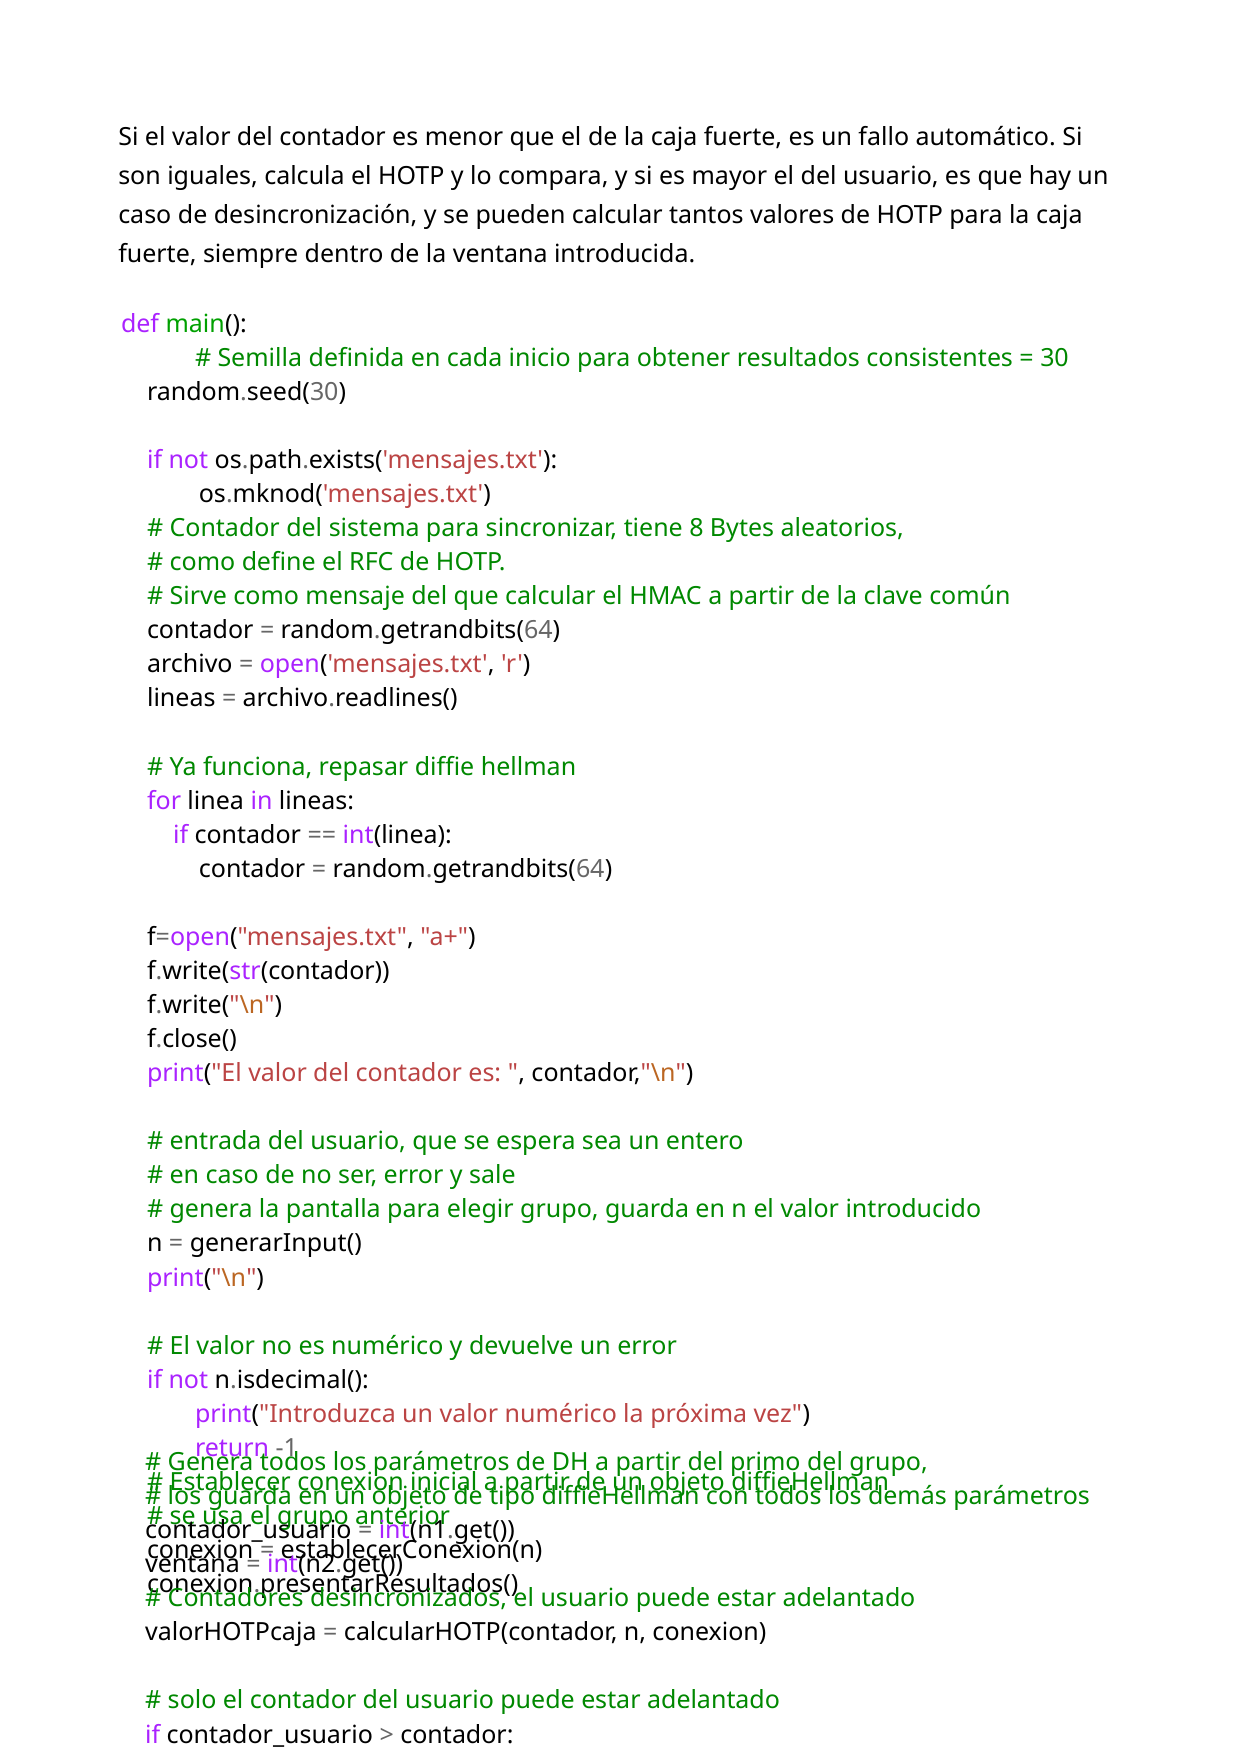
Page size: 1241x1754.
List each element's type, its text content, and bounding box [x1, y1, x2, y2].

text Si el valor del contador es menor que el de la caja fuerte, es un fallo automático. Si son iguales, calcula el HOTP y lo compara, y si es mayor el del usuario, es que hay un caso de desincronización, y se pueden calcular tantos valores de HOTP para la caja fuerte, siempre dentro de la ventana introducida. [118, 118, 1122, 270]
